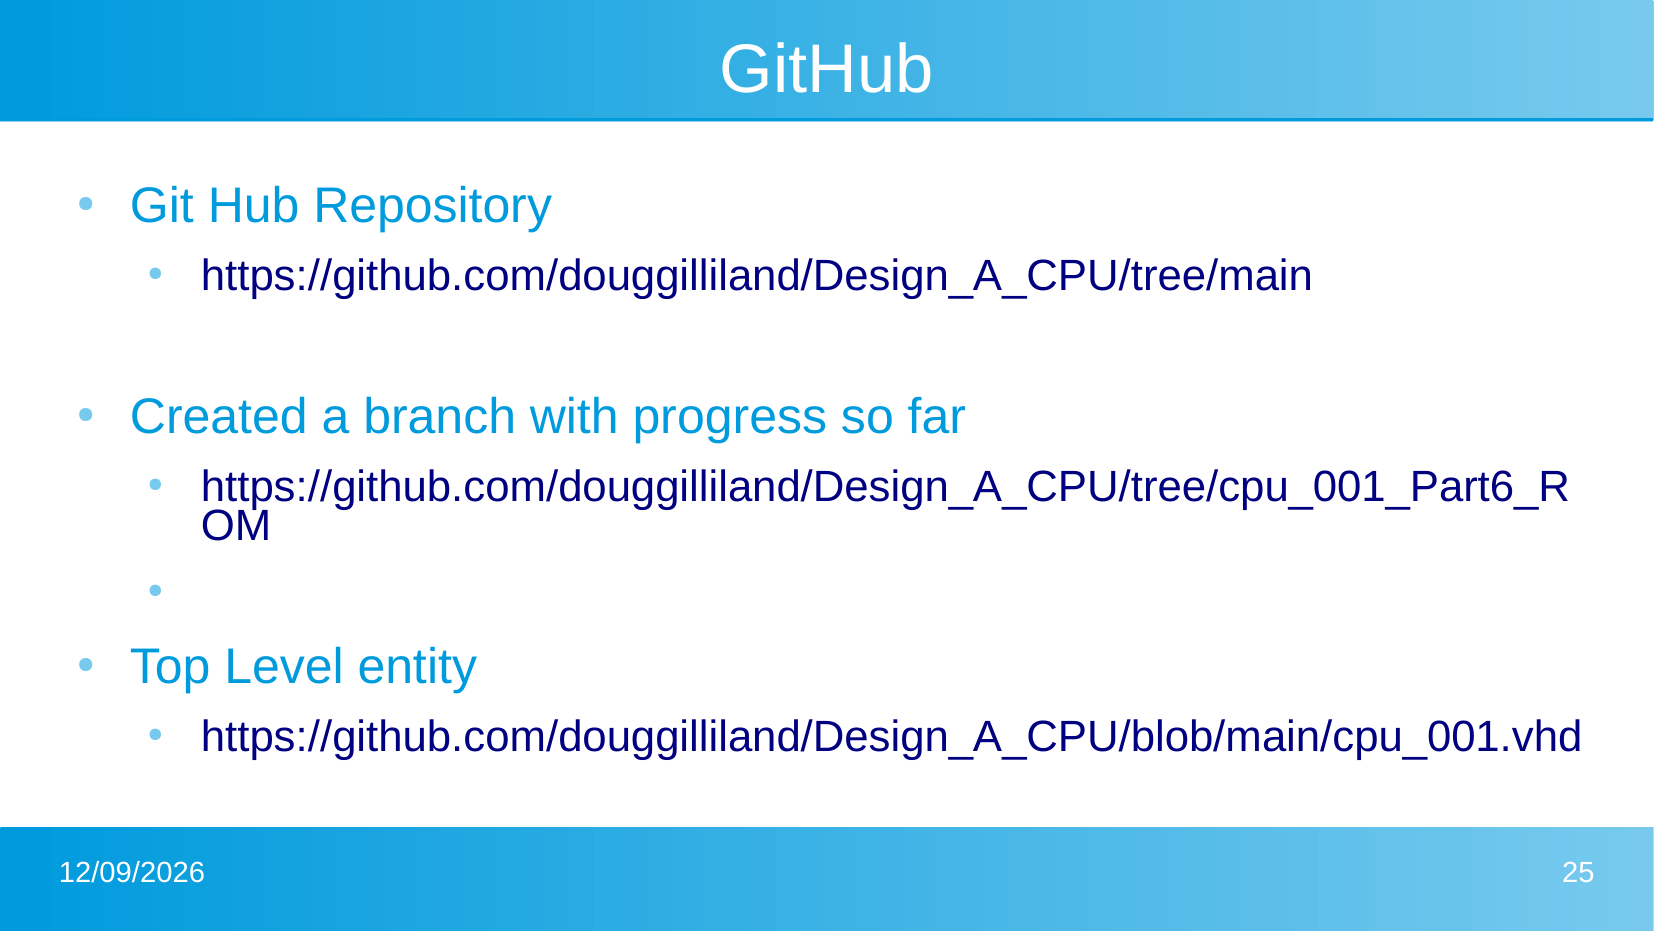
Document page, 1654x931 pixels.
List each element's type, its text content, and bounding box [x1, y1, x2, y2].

title GitHub [59, 29, 1595, 108]
list Git Hub Repository https://github.com/douggilliland/Design_A_CPU/tree/main Created a branch with progress so far https://github.com/douggilliland/Design_A_CPU/tree/cpu_001_Part6_ROM Top Level entity https://github.com/douggilliland/Design_A_CPU/blob/main/cpu_001.vhd [59, 177, 1595, 768]
